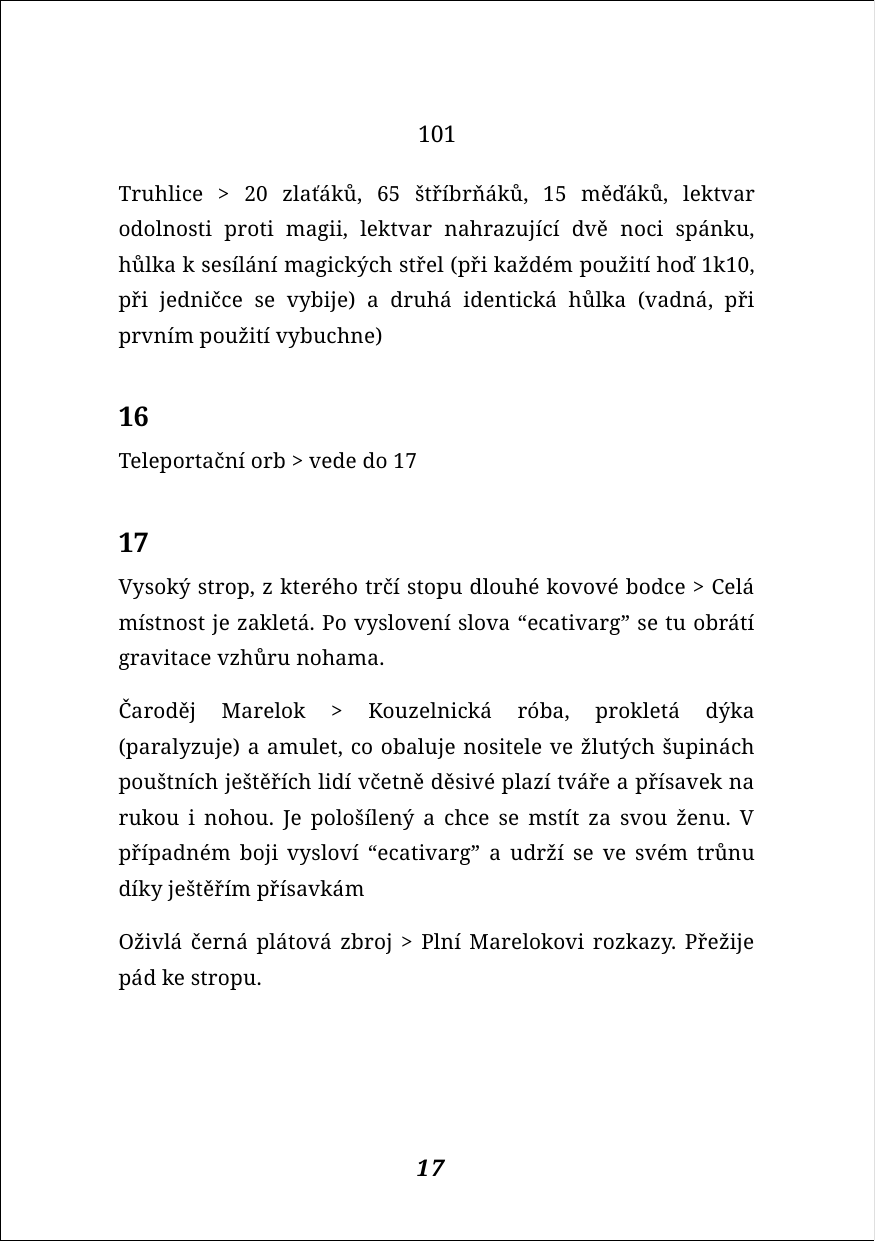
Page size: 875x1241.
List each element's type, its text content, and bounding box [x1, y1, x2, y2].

subtitle 17 [118, 523, 756, 560]
text Čaroděj Marelok > Kouzelnická róba, prokletá dýka (paralyzuje) a amulet, co obaluje nositele ve žlutých šupinách pouštních ještěřích lidí včetně děsivé plazí tváře a přísavek na rukou i nohou. Je pološílený a chce se mstít za svou ženu. V případném boji vysloví “ecativarg” a udrží se ve svém trůnu díky ještěřím přísavkám [118, 696, 756, 902]
subtitle 16 [118, 398, 756, 435]
text Truhlice > 20 zlaťáků, 65 štříbrňáků, 15 měďáků, lektvar odolnosti proti magii, lektvar nahrazující dvě noci spánku, hůlka k sesílání magických střel (při každém použití hoď 1k10, při jedničce se vybije) a druhá identická hůlka (vadná, při prvním použití vybuchne) [118, 179, 756, 349]
text Oživlá černá plátová zbroj > Plní Marelokovi rozkazy. Přežije pád ke stropu. [118, 927, 756, 991]
text Vysoký strop, z kterého trčí stopu dlouhé kovové bodce > Celá místnost je zakletá. Po vyslovení slova “ecativarg” se tu obrátí gravitace vzhůru nohama. [118, 572, 756, 672]
text Teleportační orb > vede do 17 [118, 447, 756, 475]
